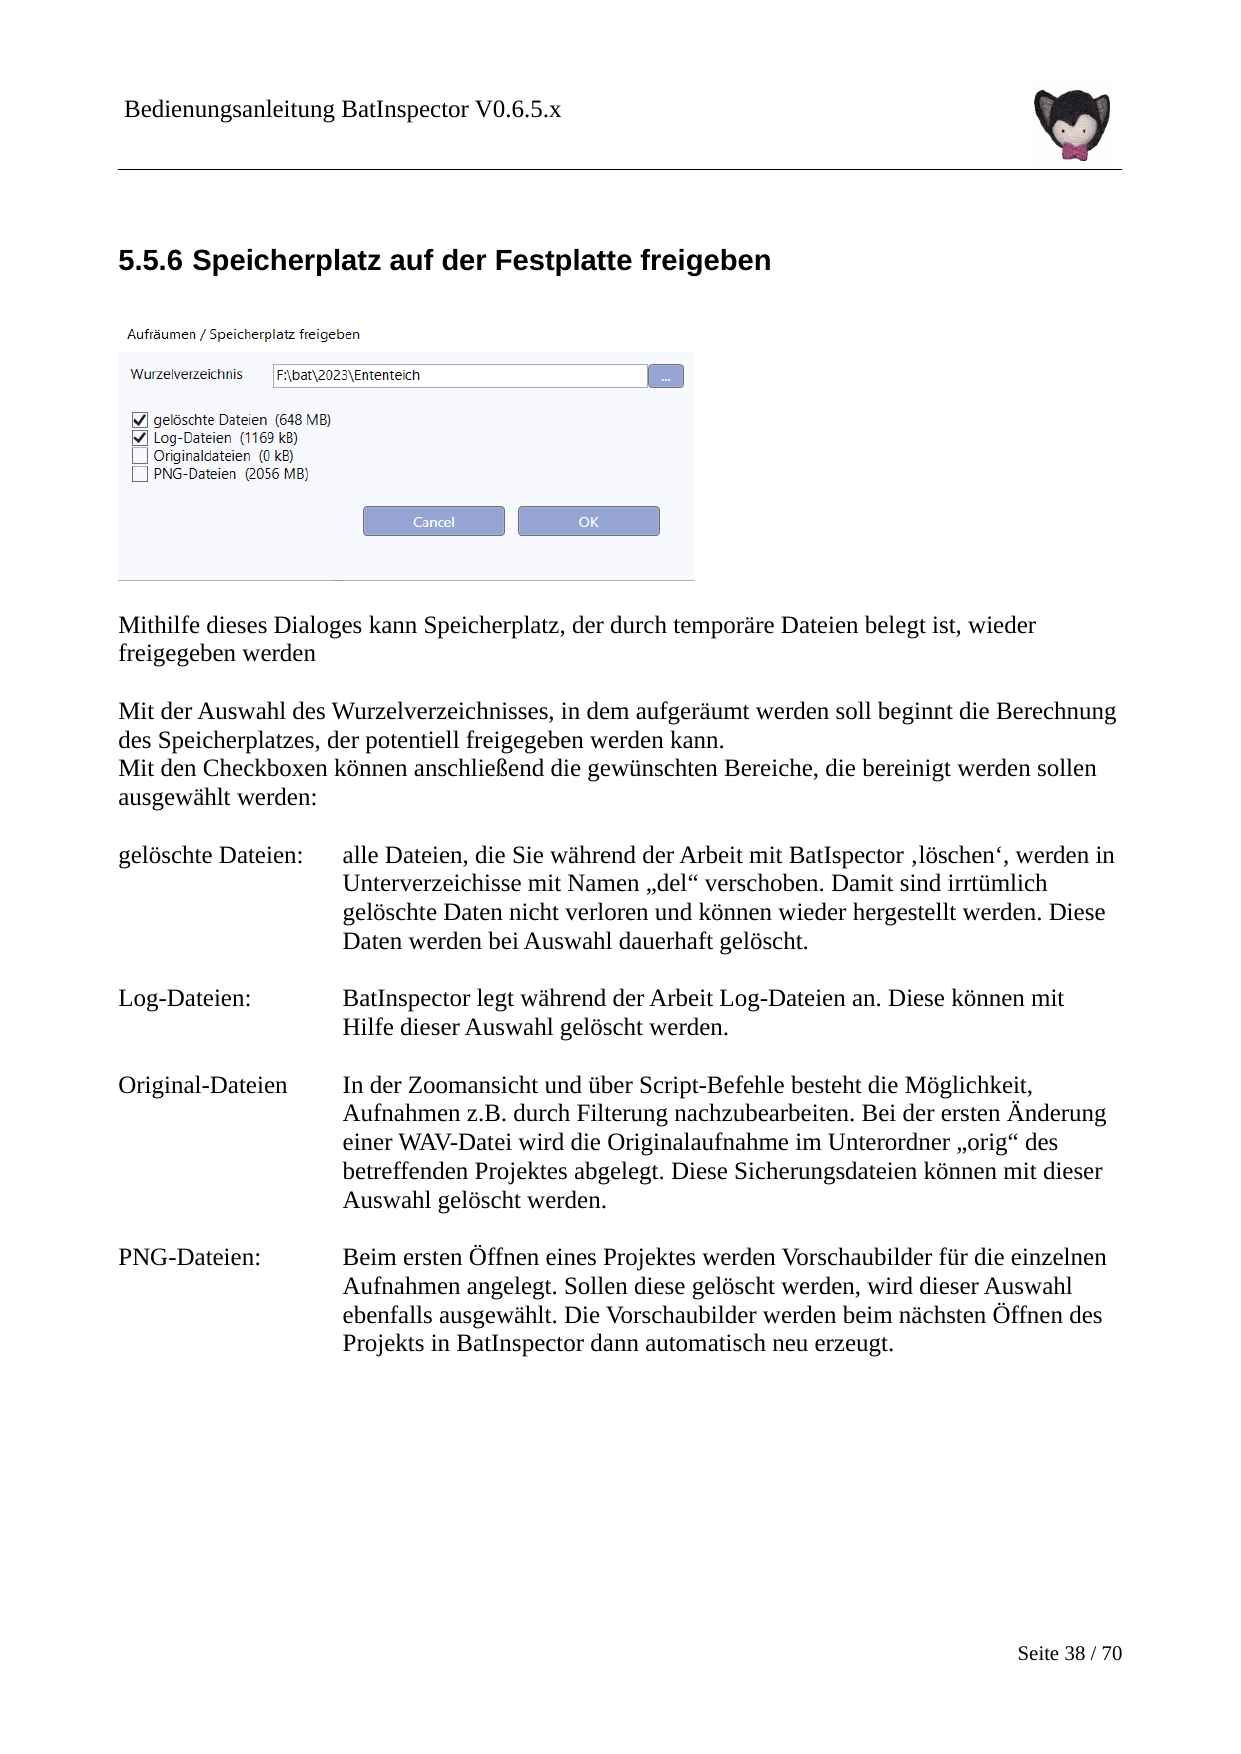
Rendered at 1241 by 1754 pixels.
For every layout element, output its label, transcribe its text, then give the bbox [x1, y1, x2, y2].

text Mit der Auswahl des Wurzelverzeichnisses, in dem aufgeräumt werden soll beginnt die Berechnung des Speicherplatzes, der potentiell freigegeben werden kann. [118, 696, 1122, 753]
text Original-Dateien In der Zoomansicht und über Script-Befehle besteht die Möglichkeit, Aufnahmen z.B. durch Filterung nachzubearbeiten. Bei der ersten Änderung einer WAV-Datei wird die Originalaufnahme im Unterordner „orig“ des betreffenden Projektes abgelegt. Diese Sicherungsdateien können mit dieser Auswahl gelöscht werden. [118, 1070, 1122, 1213]
text Mithilfe dieses Dialoges kann Speicherplatz, der durch temporäre Dateien belegt ist, wieder freigegeben werden [118, 610, 1122, 667]
picture [1030, 80, 1119, 169]
text Mit den Checkboxen können anschließend die gewünschten Bereiche, die bereinigt werden sollen ausgewählt werden: [118, 753, 1122, 811]
text PNG-Dateien: Beim ersten Öffnen eines Projektes werden Vorschaubilder für die einzelnen Aufnahmen angelegt. Sollen diese gelöscht werden, wird dieser Auswahl ebenfalls ausgewählt. Die Vorschaubilder werden beim nächsten Öffnen des Projekts in BatInspector dann automatisch neu erzeugt. [118, 1242, 1122, 1357]
picture [118, 317, 695, 581]
subtitle Speicherplatz auf der Festplatte freigeben [118, 243, 1122, 276]
text gelöschte Dateien: alle Dateien, die Sie während der Arbeit mit BatIspector ‚löschen‘, werden in Unterverzeichisse mit Namen „del“ verschoben. Damit sind irrtümlich gelöschte Daten nicht verloren und können wieder hergestellt werden. Diese Daten werden bei Auswahl dauerhaft gelöscht. [118, 840, 1122, 955]
text Log-Dateien: BatInspector legt während der Arbeit Log-Dateien an. Diese können mit Hilfe dieser Auswahl gelöscht werden. [118, 983, 1122, 1041]
